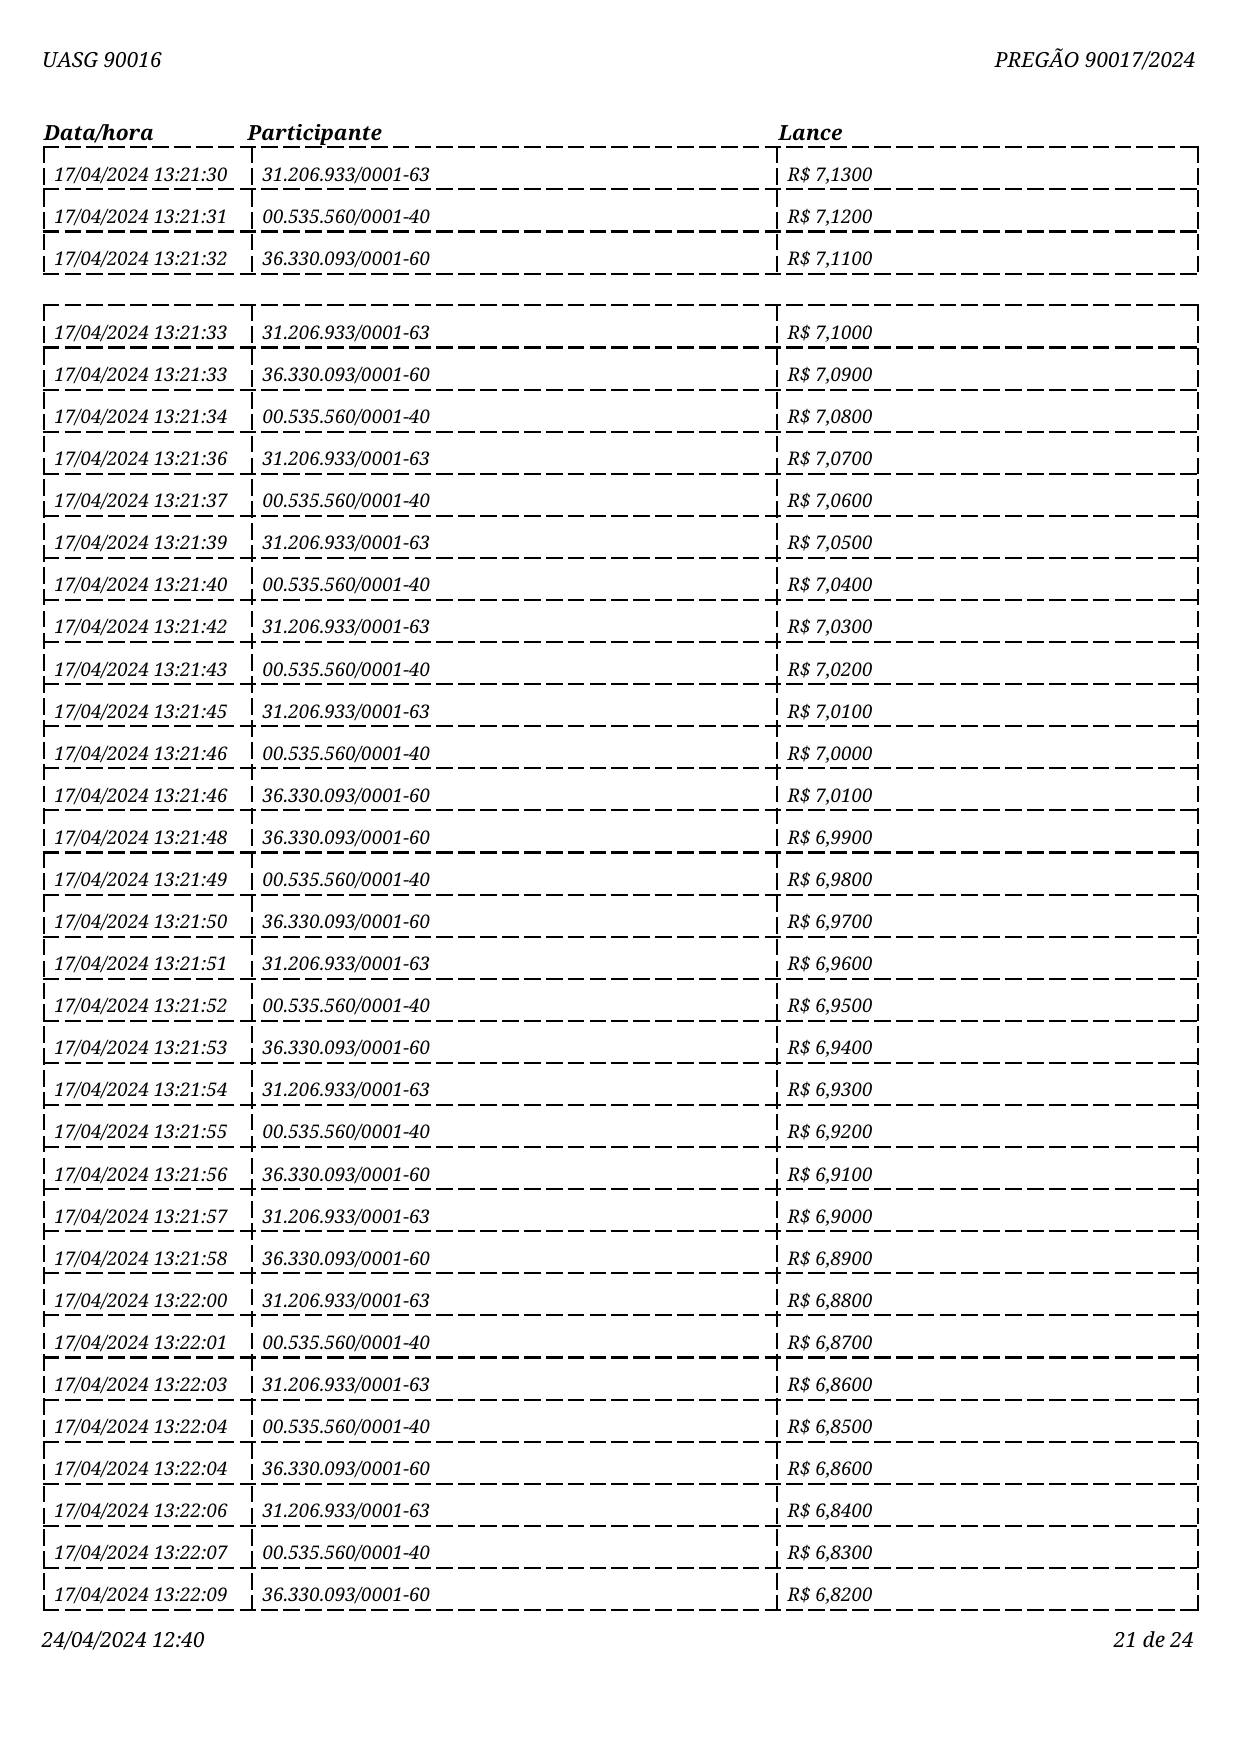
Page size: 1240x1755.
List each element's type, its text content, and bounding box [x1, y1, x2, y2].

table_cell 17/04/2024 13:21:43 [44, 641, 252, 683]
table_cell R$ 7,1200 [777, 188, 1198, 230]
table_cell R$ 7,0000 [777, 725, 1198, 767]
table_cell R$ 7,0500 [777, 515, 1198, 557]
table_cell 17/04/2024 13:21:33 [44, 346, 252, 388]
table_cell 17/04/2024 13:21:37 [44, 473, 252, 515]
table_cell 17/04/2024 13:21:46 [44, 725, 252, 767]
table_cell 17/04/2024 13:21:51 [44, 936, 252, 978]
table_cell 00.535.560/0001-40 [252, 1104, 777, 1146]
table_cell 17/04/2024 13:22:00 [44, 1272, 252, 1314]
table_header 31.206.933/0001-63 [252, 304, 777, 346]
table_cell 17/04/2024 13:21:49 [44, 851, 252, 893]
table_cell 31.206.933/0001-63 [252, 1356, 777, 1398]
table_cell 36.330.093/0001-60 [252, 894, 777, 936]
table_cell 36.330.093/0001-60 [252, 346, 777, 388]
table_cell 17/04/2024 13:22:06 [44, 1483, 252, 1525]
table_cell 17/04/2024 13:21:30 [44, 146, 252, 188]
table_cell R$ 7,0100 [777, 767, 1198, 809]
table_cell 17/04/2024 13:21:32 [44, 230, 252, 272]
table_cell R$ 6,8600 [777, 1441, 1198, 1483]
table_cell 00.535.560/0001-40 [252, 473, 777, 515]
table_cell 36.330.093/0001-60 [252, 1441, 777, 1483]
table_cell 00.535.560/0001-40 [252, 1399, 777, 1441]
table_cell 17/04/2024 13:21:40 [44, 557, 252, 599]
table_cell R$ 7,0800 [777, 389, 1198, 431]
table_cell 36.330.093/0001-60 [252, 1230, 777, 1272]
table_cell 17/04/2024 13:21:48 [44, 809, 252, 851]
table_cell 17/04/2024 13:21:57 [44, 1188, 252, 1230]
table_cell 17/04/2024 13:21:31 [44, 188, 252, 230]
table_cell 00.535.560/0001-40 [252, 641, 777, 683]
table_cell 31.206.933/0001-63 [252, 936, 777, 978]
table_cell R$ 6,9900 [777, 809, 1198, 851]
table_cell 17/04/2024 13:21:56 [44, 1146, 252, 1188]
table_cell R$ 7,0700 [777, 431, 1198, 473]
table_cell R$ 6,9300 [777, 1062, 1198, 1104]
table_cell 36.330.093/0001-60 [252, 1020, 777, 1062]
table_cell 17/04/2024 13:21:42 [44, 599, 252, 641]
table_cell 00.535.560/0001-40 [252, 557, 777, 599]
table_cell 17/04/2024 13:21:55 [44, 1104, 252, 1146]
table_cell 36.330.093/0001-60 [252, 1567, 777, 1609]
table_cell 31.206.933/0001-63 [252, 1188, 777, 1230]
table_cell 00.535.560/0001-40 [252, 1525, 777, 1567]
table_cell R$ 7,0200 [777, 641, 1198, 683]
table_cell 00.535.560/0001-40 [252, 851, 777, 893]
table_cell 17/04/2024 13:21:45 [44, 683, 252, 725]
table_cell R$ 7,0900 [777, 346, 1198, 388]
table_cell R$ 6,8300 [777, 1525, 1198, 1567]
table_cell 17/04/2024 13:22:04 [44, 1399, 252, 1441]
table_cell 17/04/2024 13:21:53 [44, 1020, 252, 1062]
table_cell R$ 6,9500 [777, 978, 1198, 1020]
table_cell 31.206.933/0001-63 [252, 431, 777, 473]
table_cell 36.330.093/0001-60 [252, 809, 777, 851]
table_cell 31.206.933/0001-63 [252, 1062, 777, 1104]
table_cell 31.206.933/0001-63 [252, 599, 777, 641]
table_cell R$ 6,8800 [777, 1272, 1198, 1314]
table_cell 17/04/2024 13:22:03 [44, 1356, 252, 1398]
table_cell 00.535.560/0001-40 [252, 188, 777, 230]
table_cell R$ 7,1300 [777, 146, 1198, 188]
table_cell 00.535.560/0001-40 [252, 978, 777, 1020]
table_cell R$ 6,8200 [777, 1567, 1198, 1609]
table_cell R$ 6,9100 [777, 1146, 1198, 1188]
table_cell R$ 6,9000 [777, 1188, 1198, 1230]
table_cell 31.206.933/0001-63 [252, 1483, 777, 1525]
table_cell R$ 7,0300 [777, 599, 1198, 641]
table_cell 00.535.560/0001-40 [252, 389, 777, 431]
table_cell R$ 7,1100 [777, 230, 1198, 272]
table_cell 17/04/2024 13:21:39 [44, 515, 252, 557]
table_cell 31.206.933/0001-63 [252, 683, 777, 725]
table_cell R$ 6,9800 [777, 851, 1198, 893]
table_cell R$ 7,0100 [777, 683, 1198, 725]
table_cell 17/04/2024 13:21:34 [44, 389, 252, 431]
table_cell 31.206.933/0001-63 [252, 146, 777, 188]
table_cell R$ 6,9600 [777, 936, 1198, 978]
table_cell 17/04/2024 13:22:09 [44, 1567, 252, 1609]
table_header R$ 7,1000 [777, 304, 1198, 346]
table_cell R$ 6,9200 [777, 1104, 1198, 1146]
table_cell R$ 6,9400 [777, 1020, 1198, 1062]
table_cell R$ 6,9700 [777, 894, 1198, 936]
table_cell R$ 6,8500 [777, 1399, 1198, 1441]
table_cell 31.206.933/0001-63 [252, 515, 777, 557]
table_header 17/04/2024 13:21:33 [44, 304, 252, 346]
table_cell R$ 6,8700 [777, 1314, 1198, 1356]
table_cell 17/04/2024 13:22:04 [44, 1441, 252, 1483]
table_cell 36.330.093/0001-60 [252, 767, 777, 809]
table_cell 00.535.560/0001-40 [252, 1314, 777, 1356]
table_cell 17/04/2024 13:21:54 [44, 1062, 252, 1104]
table_cell R$ 6,8600 [777, 1356, 1198, 1398]
table_cell 17/04/2024 13:21:36 [44, 431, 252, 473]
table_cell 17/04/2024 13:22:07 [44, 1525, 252, 1567]
table_cell R$ 6,8400 [777, 1483, 1198, 1525]
table_cell 00.535.560/0001-40 [252, 725, 777, 767]
table_cell 17/04/2024 13:21:52 [44, 978, 252, 1020]
table_cell 17/04/2024 13:21:58 [44, 1230, 252, 1272]
table_cell R$ 7,0600 [777, 473, 1198, 515]
table_cell 36.330.093/0001-60 [252, 1146, 777, 1188]
table_cell 36.330.093/0001-60 [252, 230, 777, 272]
table_cell R$ 7,0400 [777, 557, 1198, 599]
table_cell 31.206.933/0001-63 [252, 1272, 777, 1314]
table_cell 17/04/2024 13:21:50 [44, 894, 252, 936]
table_cell 17/04/2024 13:22:01 [44, 1314, 252, 1356]
table_cell 17/04/2024 13:21:46 [44, 767, 252, 809]
table_cell R$ 6,8900 [777, 1230, 1198, 1272]
